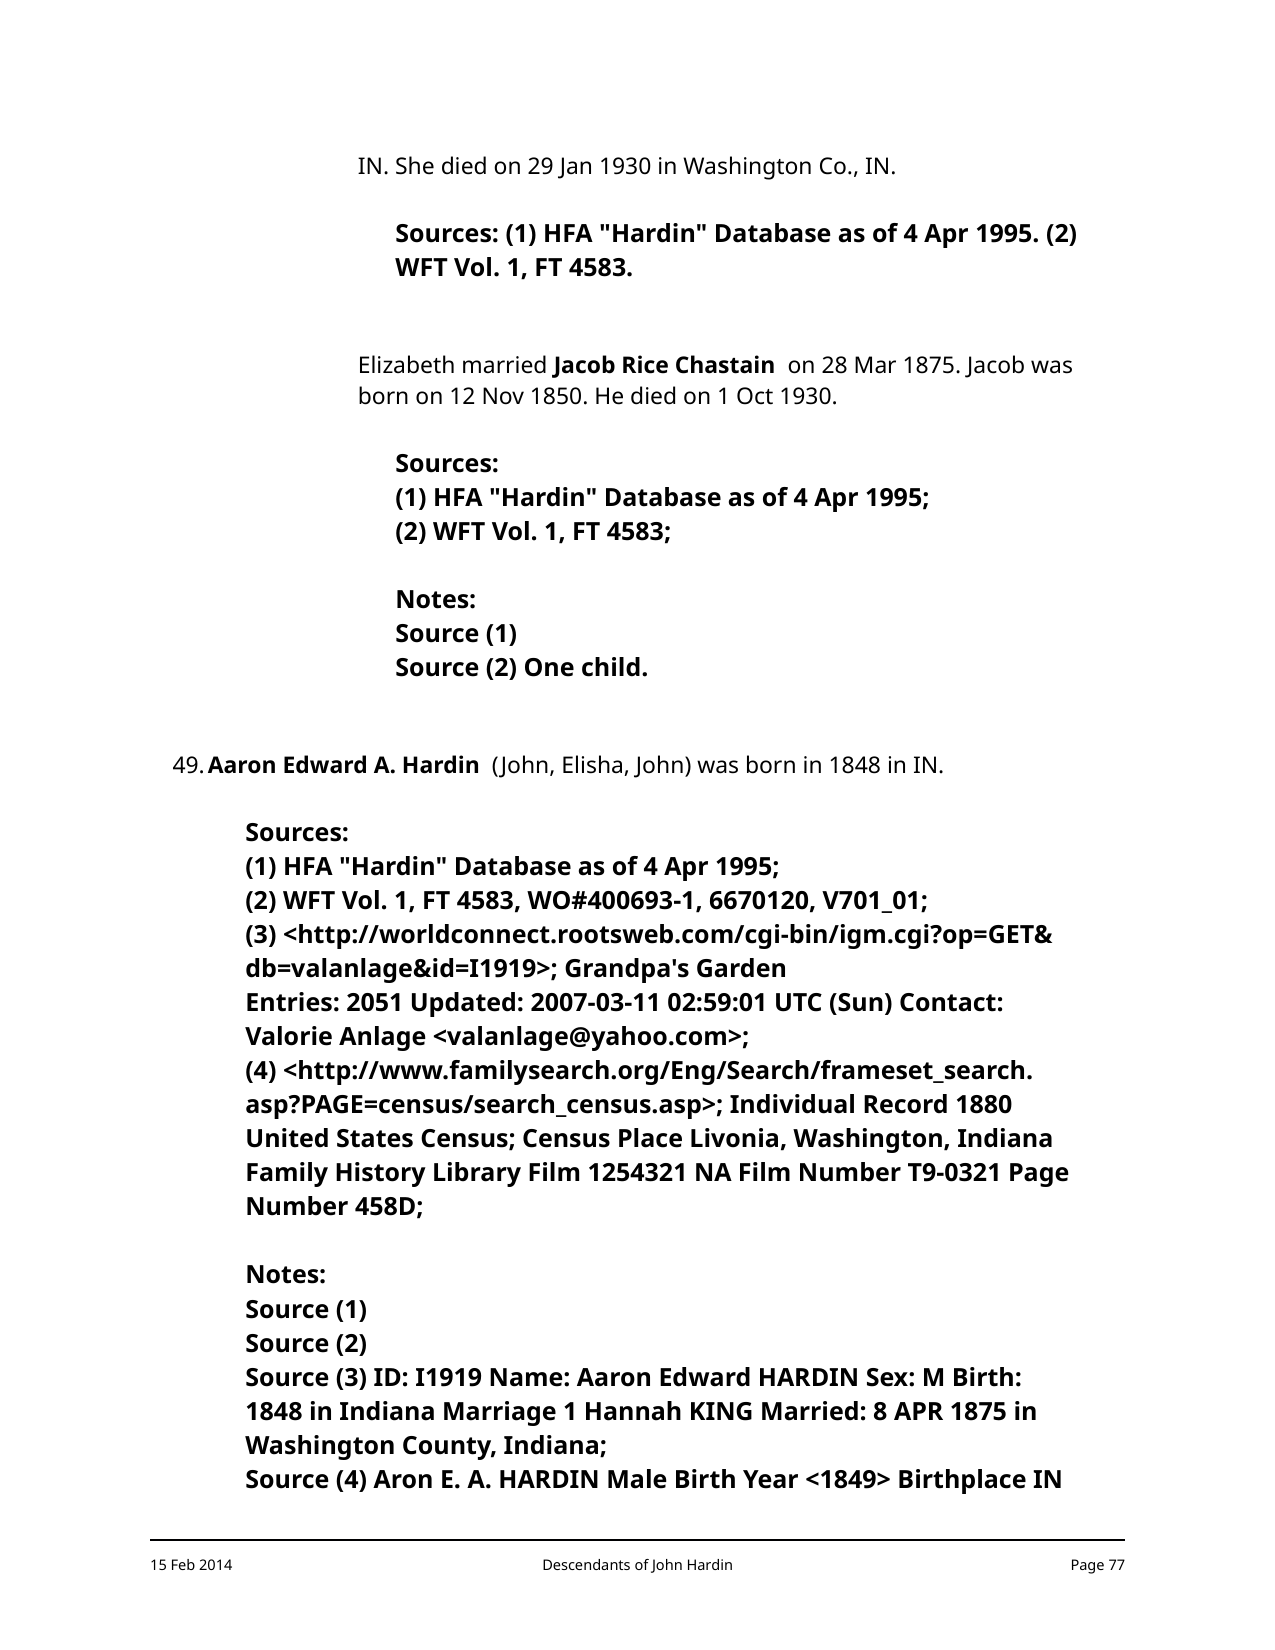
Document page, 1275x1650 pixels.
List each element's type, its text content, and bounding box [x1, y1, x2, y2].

text (2) WFT Vol. 1, FT 4583; [395, 513, 1125, 547]
text United States Census; Census Place Livonia, Washington, Indiana [245, 1121, 1125, 1155]
text Number 458D; [245, 1189, 1125, 1223]
text Notes: [395, 582, 1125, 616]
text Sources: [395, 445, 1125, 479]
text Source (3) ID: I1919 Name: Aaron Edward HARDIN Sex: M Birth: [245, 1359, 1125, 1393]
text Source (2) [245, 1325, 1125, 1359]
text (1) HFA "Hardin" Database as of 4 Apr 1995; [245, 848, 1125, 882]
text 1848 in Indiana Marriage 1 Hannah KING Married: 8 APR 1875 in [245, 1393, 1125, 1427]
text (4) <http://www.familysearch.org/Eng/Search/frameset_search. [245, 1053, 1125, 1087]
text Entries: 2051 Updated: 2007-03-11 02:59:01 UTC (Sun) Contact: [245, 985, 1125, 1019]
text IN. She died on 29 Jan 1930 in Washington Co., IN. [150, 150, 1125, 181]
text db=valanlage&id=I1919>; Grandpa's Garden [245, 951, 1125, 985]
text Source (2) One child. [395, 650, 1125, 684]
text 49. Aaron Edward A. Hardin (John, Elisha, John) was born in 1848 in IN. [150, 749, 1125, 780]
text (3) <http://worldconnect.rootsweb.com/cgi-bin/igm.cgi?op=GET& [245, 917, 1125, 951]
text WFT Vol. 1, FT 4583. [395, 249, 1125, 283]
text Washington County, Indiana; [245, 1427, 1125, 1462]
text Source (1) [245, 1291, 1125, 1325]
text Sources: (1) HFA "Hardin" Database as of 4 Apr 1995. (2) [395, 215, 1125, 249]
text Sources: [245, 814, 1125, 848]
text Valorie Anlage <valanlage@yahoo.com>; [245, 1019, 1125, 1053]
text (1) HFA "Hardin" Database as of 4 Apr 1995; [395, 479, 1125, 513]
text Family History Library Film 1254321 NA Film Number T9-0321 Page [245, 1155, 1125, 1189]
text Notes: [245, 1257, 1125, 1291]
text (2) WFT Vol. 1, FT 4583, WO#400693-1, 6670120, V701_01; [245, 882, 1125, 917]
text Elizabeth married Jacob Rice Chastain on 28 Mar 1875. Jacob was born on 12 Nov 1850. He died on 1 Oct 1930. [358, 349, 1125, 411]
text Source (1) [395, 616, 1125, 650]
text asp?PAGE=census/search_census.asp>; Individual Record 1880 [245, 1087, 1125, 1121]
text Source (4) Aron E. A. HARDIN Male Birth Year <1849> Birthplace IN [245, 1462, 1125, 1496]
